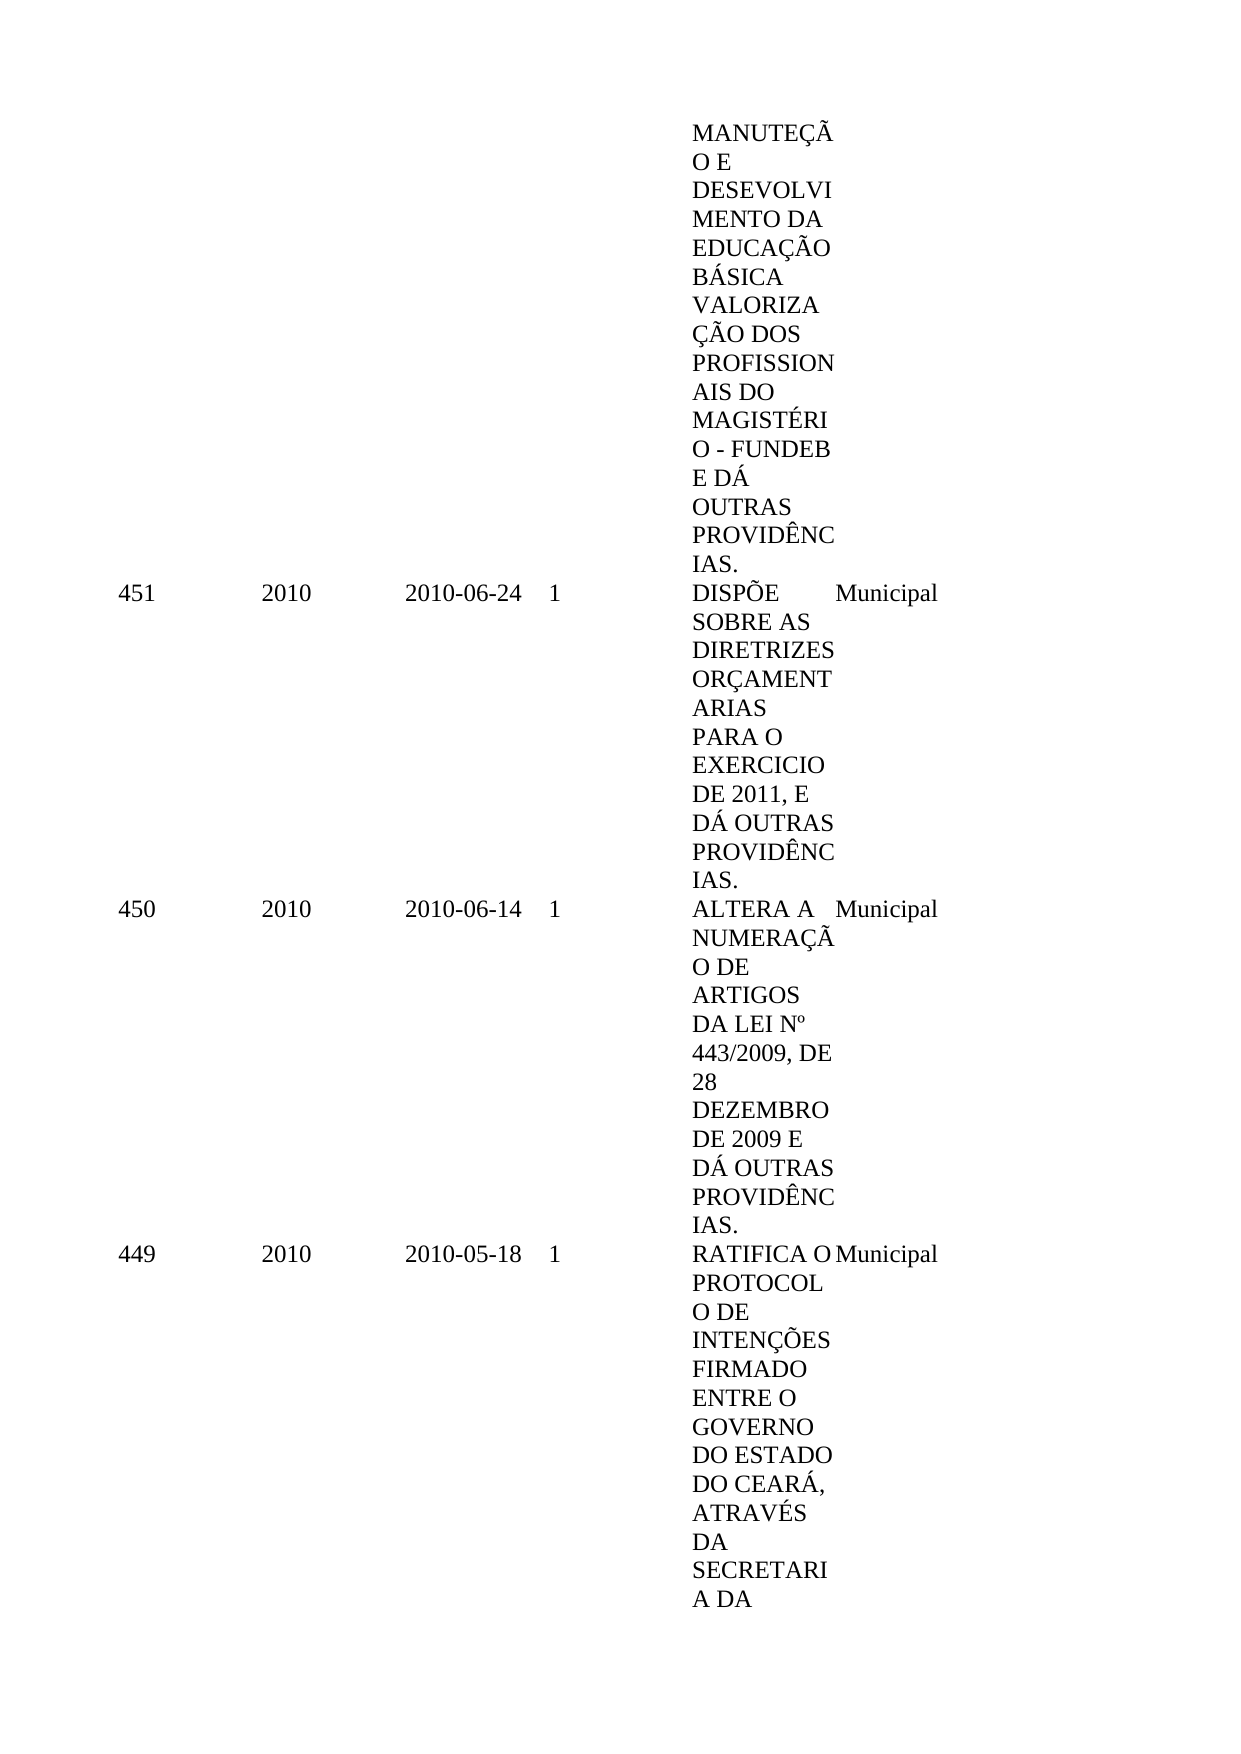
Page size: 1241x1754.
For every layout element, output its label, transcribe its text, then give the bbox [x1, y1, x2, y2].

table_cell 449 [118, 1239, 261, 1613]
table_cell Municipal [835, 1239, 979, 1613]
table_cell [979, 578, 1122, 894]
table_cell [979, 894, 1122, 1239]
table_cell [261, 118, 405, 578]
table_cell 2010 [261, 1239, 405, 1613]
table_cell 451 [118, 578, 261, 894]
table_cell 1 [548, 894, 692, 1239]
table_cell 2010 [261, 578, 405, 894]
table_cell Municipal [835, 578, 979, 894]
table_cell DISPÕE SOBRE AS DIRETRIZES ORÇAMENTARIAS PARA O EXERCICIO DE 2011, E DÁ OUTRAS PROVIDÊNCIAS. [692, 578, 835, 894]
table_cell [979, 118, 1122, 578]
table_cell Municipal [835, 894, 979, 1239]
table_cell 450 [118, 894, 261, 1239]
table_cell [405, 118, 548, 578]
table_cell 2010-06-14 [405, 894, 548, 1239]
table_cell 2010-05-18 [405, 1239, 548, 1613]
table_cell ALTERA A NUMERAÇÃO DE ARTIGOS DA LEI Nº 443/2009, DE 28 DEZEMBRO DE 2009 E DÁ OUTRAS PROVIDÊNCIAS. [692, 894, 835, 1239]
table_cell [979, 1239, 1122, 1613]
table_cell [118, 118, 261, 578]
table_cell 1 [548, 578, 692, 894]
table_cell RATIFICA O PROTOCOLO DE INTENÇÕES FIRMADO ENTRE O GOVERNO DO ESTADO DO CEARÁ, ATRAVÉS DA SECRETARIA DA [692, 1239, 835, 1613]
table_cell 2010 [261, 894, 405, 1239]
table_cell 2010-06-24 [405, 578, 548, 894]
table_cell [835, 118, 979, 578]
table_cell 1 [548, 1239, 692, 1613]
table_cell [548, 118, 692, 578]
table_cell MANUTEÇÃO E DESEVOLVIMENTO DA EDUCAÇÃO BÁSICA VALORIZAÇÃO DOS PROFISSIONAIS DO MAGISTÉRIO - FUNDEB E DÁ OUTRAS PROVIDÊNCIAS. [692, 118, 835, 578]
